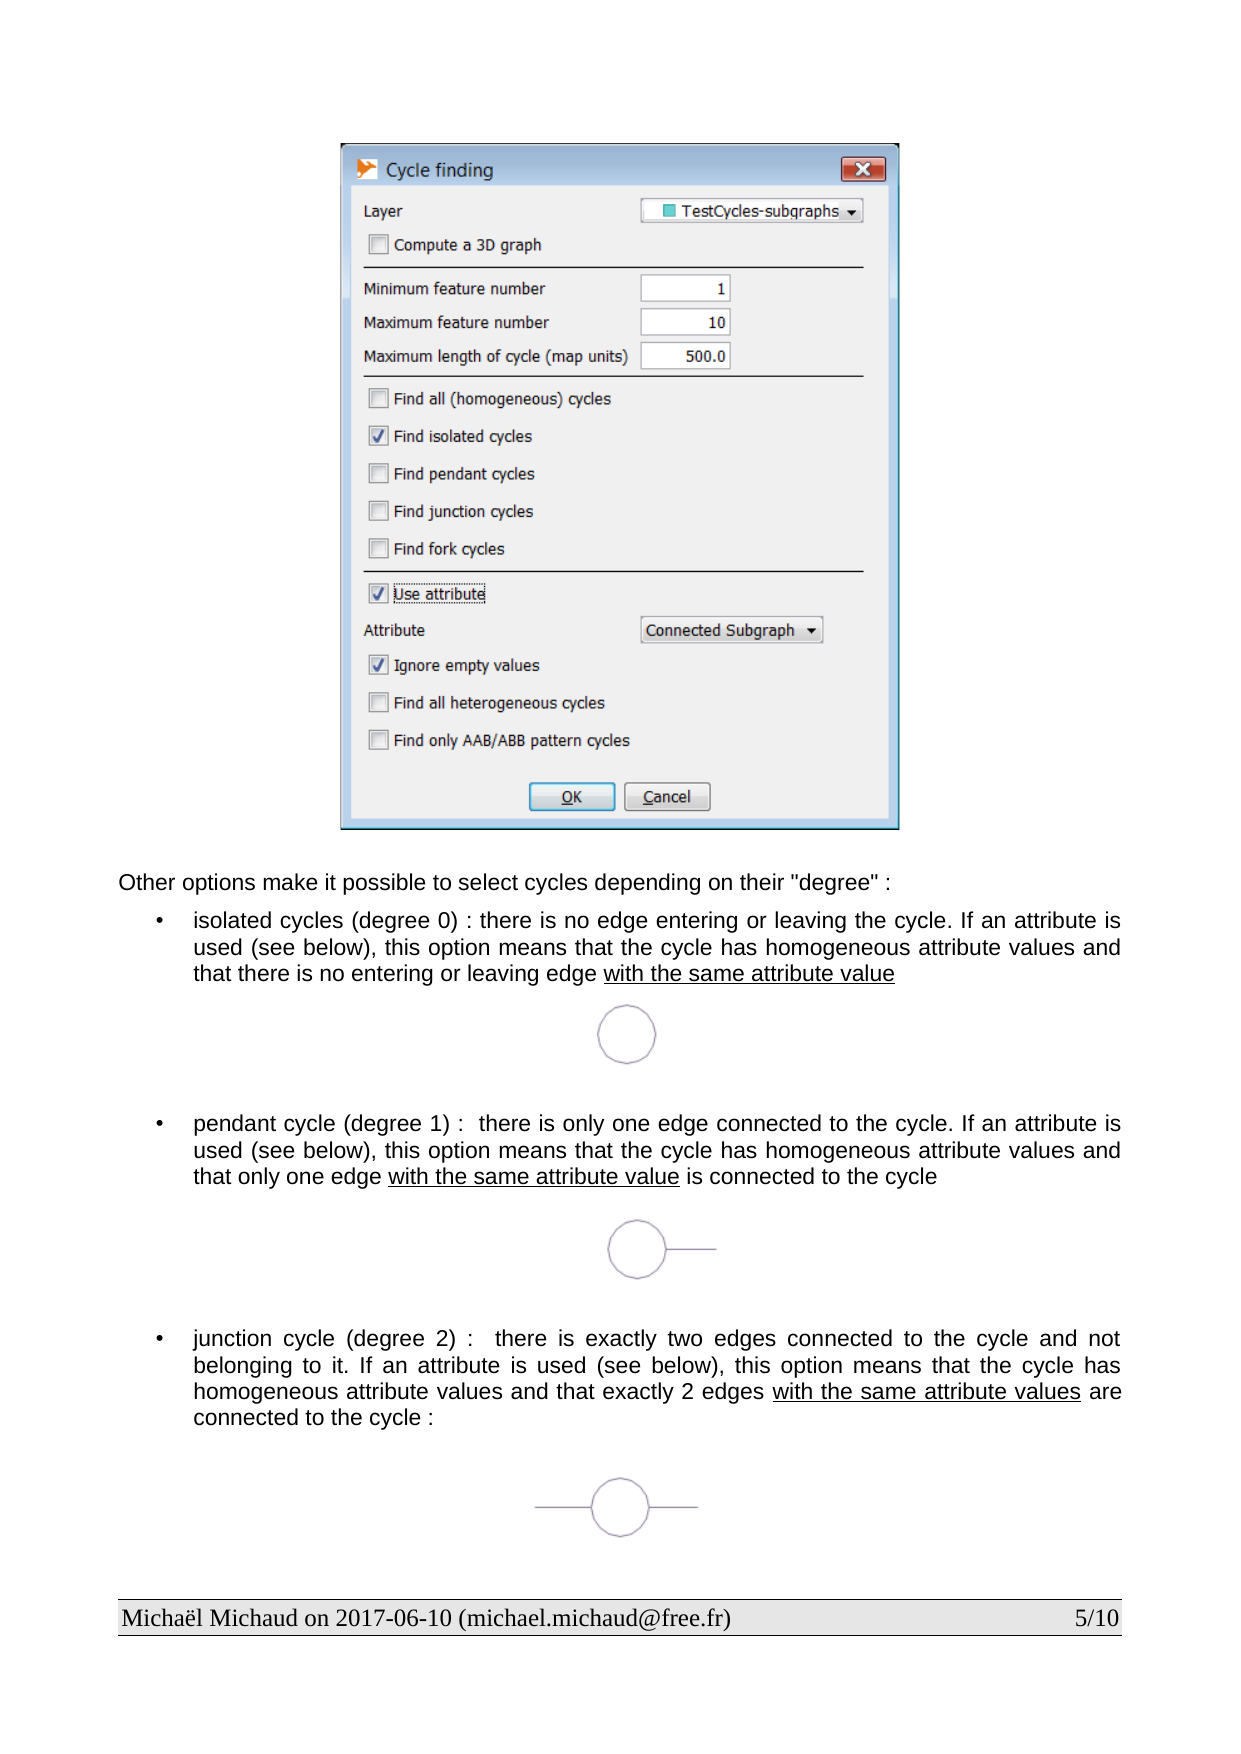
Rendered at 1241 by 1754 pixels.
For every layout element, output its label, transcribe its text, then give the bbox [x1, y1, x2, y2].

list junction cycle (degree 2) : there is exactly two edges connected to the cycle and not belonging to it. If an attribute is used (see below), this option means that the cycle has homogeneous attribute values and that exactly 2 edges with the same attribute values are connected to the cycle : [156, 1325, 1122, 1431]
picture [340, 143, 900, 830]
list pendant cycle (degree 1) : there is only one edge connected to the cycle. If an attribute is used (see below), this option means that the cycle has homogeneous attribute values and that only one edge with the same attribute value is connected to the cycle [156, 1110, 1122, 1189]
list isolated cycles (degree 0) : there is no edge entering or leaving the cycle. If an attribute is used (see below), this option means that the cycle has homogeneous attribute values and that there is no entering or leaving edge with the same attribute value [156, 907, 1122, 986]
picture [528, 1470, 710, 1545]
text Other options make it possible to select cycles depending on their "degree" : [118, 868, 1122, 895]
picture [595, 1212, 721, 1287]
picture [567, 997, 693, 1072]
